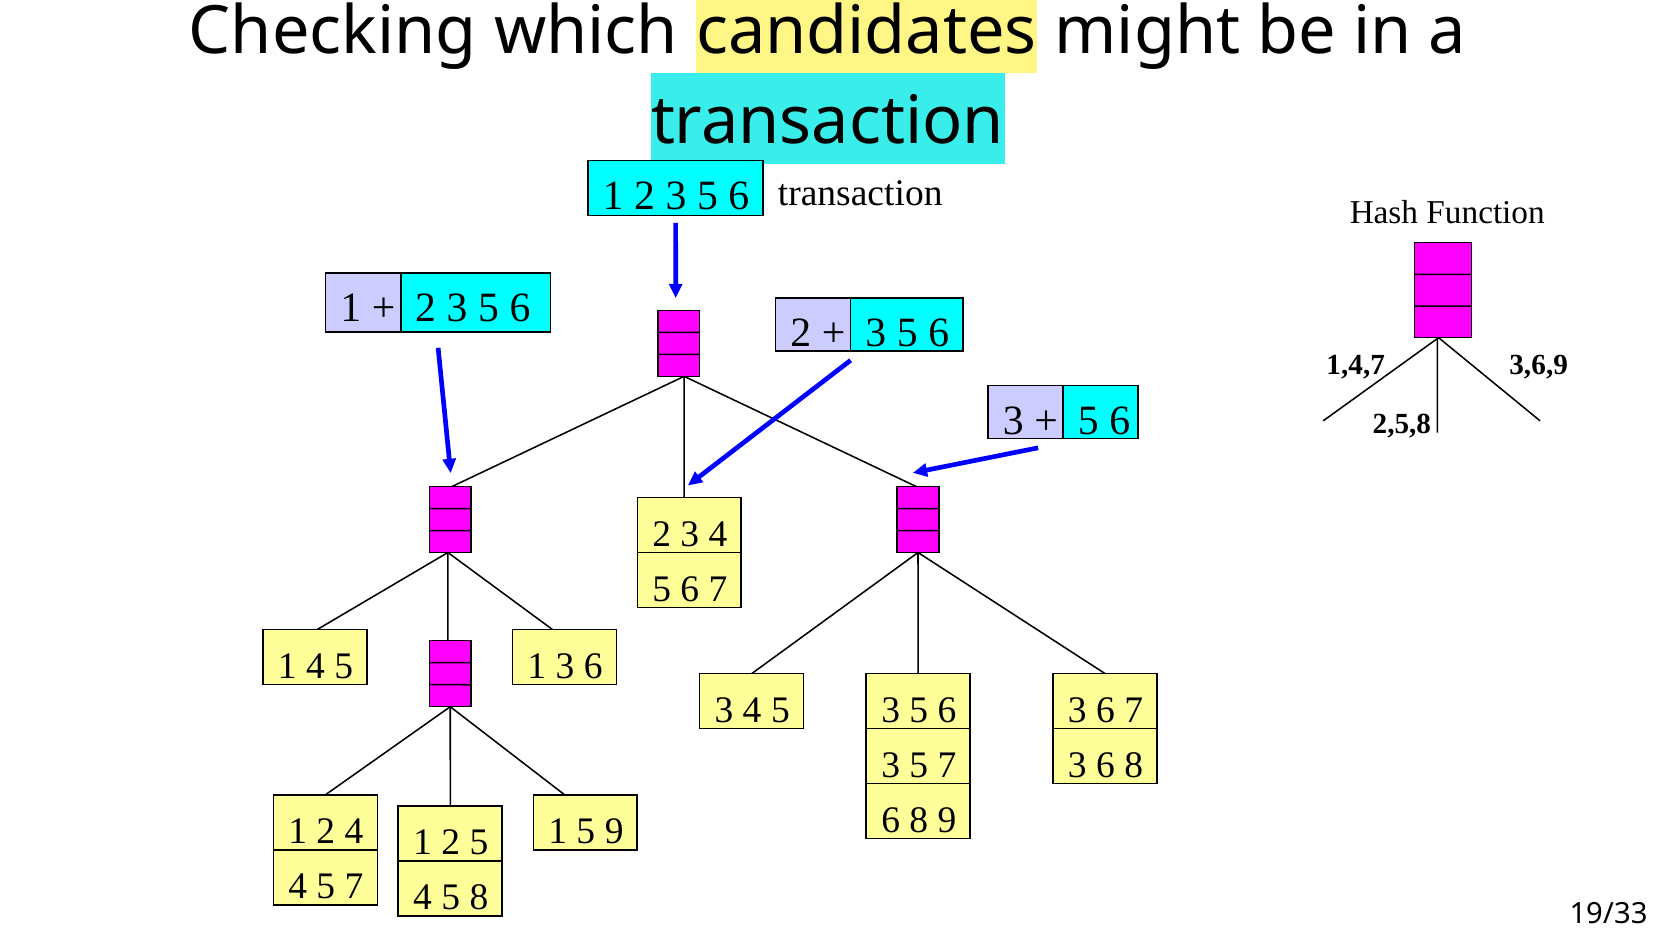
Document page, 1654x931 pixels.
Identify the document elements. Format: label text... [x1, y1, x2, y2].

text_box 3 5 7 [866, 732, 972, 787]
title Checking which candidates might be in a transaction [8, 16, 1648, 129]
text_box [429, 532, 471, 553]
text_box [429, 640, 471, 661]
text_box 3 + [988, 385, 1073, 451]
text_box 6 8 9 [866, 787, 972, 848]
text_box [866, 728, 970, 732]
text_box 3,6,9 [1494, 337, 1584, 388]
text_box 1 2 4 [273, 798, 379, 853]
text_box [533, 794, 638, 798]
text_box 1,4,7 [1311, 337, 1401, 388]
text_box 2,5,8 [1357, 397, 1447, 448]
text_box 2 + [775, 297, 861, 363]
text_box [273, 794, 378, 798]
text_box [658, 334, 700, 353]
text_box 3 6 8 [1053, 732, 1159, 793]
text_box 1,4,7 [1372, 367, 1401, 388]
text_box 2 3 5 6 [400, 272, 546, 338]
text_box 1 2 3 5 6 [587, 160, 765, 226]
text_box [429, 510, 471, 529]
text_box transaction [763, 160, 958, 221]
text_box 3 4 5 [699, 677, 805, 738]
text_box 3 6 7 [1053, 677, 1159, 732]
text_box [429, 664, 471, 683]
text_box [1053, 728, 1158, 732]
text_box 1 2 5 [398, 809, 504, 864]
text_box [1053, 673, 1158, 677]
text_box [263, 629, 367, 633]
text_box 5 6 7 [637, 556, 743, 617]
text_box 4 5 7 [273, 853, 379, 914]
text_box [699, 673, 804, 677]
text_box 1 3 6 [512, 633, 618, 694]
text_box 1 4 5 [263, 633, 369, 694]
text_box [897, 532, 939, 553]
text_box [658, 356, 700, 377]
text_box [637, 552, 742, 556]
text_box [866, 783, 970, 787]
text_box 4 5 8 [398, 864, 504, 925]
text_box [866, 673, 970, 677]
text_box [398, 860, 503, 864]
text_box [512, 629, 617, 633]
text_box [897, 486, 939, 507]
text_box [1414, 242, 1472, 273]
text_box [1414, 276, 1472, 305]
text_box [429, 486, 471, 507]
text_box [637, 497, 742, 501]
text_box Hash Function [1334, 183, 1561, 238]
text_box [897, 510, 939, 529]
text_box 1 5 9 [533, 798, 639, 859]
text_box 5 6 [1073, 385, 1146, 451]
text_box [398, 805, 503, 809]
text_box [429, 686, 471, 707]
text_box 2 3 4 [637, 501, 743, 556]
text_box [658, 310, 700, 331]
text_box [1414, 307, 1472, 338]
text_box [273, 849, 378, 853]
text_box 3 5 6 [866, 677, 972, 732]
text_box [546, 272, 551, 332]
text_box 3 5 6 [861, 297, 965, 363]
text_box 1 + [325, 272, 400, 338]
